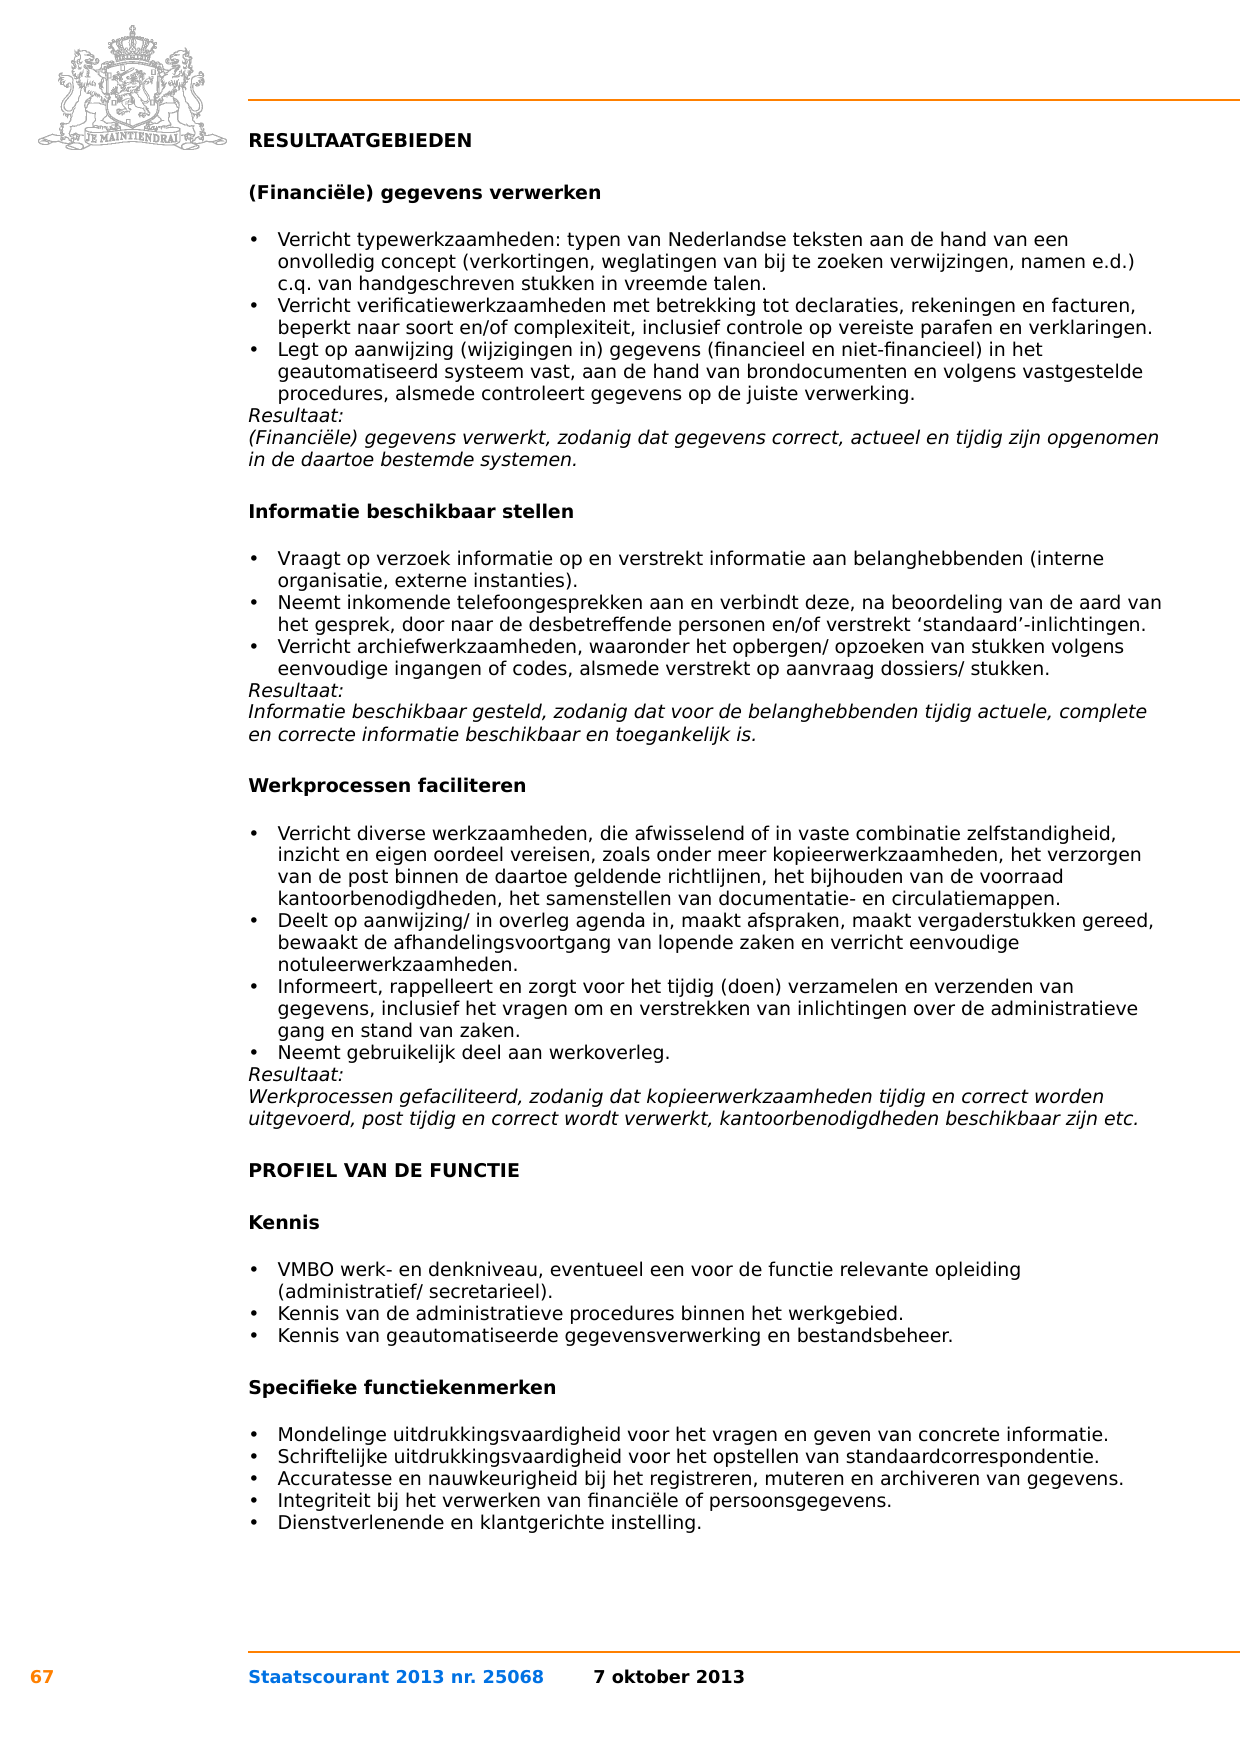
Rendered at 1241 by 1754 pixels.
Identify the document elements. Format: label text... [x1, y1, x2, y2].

text Resultaat: [248, 679, 1163, 701]
text • Deelt op aanwijzing/ in overleg agenda in, maakt afspraken, maakt vergaderstukken gereed, bewaakt de afhandelingsvoortgang van lopende zaken en verricht eenvoudige notuleerwerkzaamheden. [248, 910, 1163, 976]
text (Financiële) gegevens verwerkt, zodanig dat gegevens correct, actueel en tijdig zijn opgenomen in de daartoe bestemde systemen. [248, 427, 1163, 471]
text • Informeert, rappelleert en zorgt voor het tijdig (doen) verzamelen en verzenden van gegevens, inclusief het vragen om en verstrekken van inlichtingen over de administratieve gang en stand van zaken. [248, 976, 1163, 1042]
text • Integriteit bij het verwerken van financiële of persoonsgegevens. [248, 1490, 1163, 1512]
picture [38, 25, 227, 150]
text • Accuratesse en nauwkeurigheid bij het registreren, muteren en archiveren van gegevens. [248, 1468, 1163, 1490]
subtitle Specifieke functiekenmerken [248, 1377, 1163, 1399]
text • Legt op aanwijzing (wijzigingen in) gegevens (financieel en niet-financieel) in het geautomatiseerd systeem vast, aan de hand van brondocumenten en volgens vastgestelde procedures, alsmede controleert gegevens op de juiste verwerking. [248, 339, 1163, 405]
text • Verricht diverse werkzaamheden, die afwisselend of in vaste combinatie zelfstandigheid, inzicht en eigen oordeel vereisen, zoals onder meer kopieerwerkzaamheden, het verzorgen van de post binnen de daartoe geldende richtlijnen, het bijhouden van de voorraad kantoorbenodigdheden, het samenstellen van documentatie- en circulatiemappen. [248, 822, 1163, 910]
subtitle Informatie beschikbaar stellen [248, 501, 1163, 523]
text • Mondelinge uitdrukkingsvaardigheid voor het vragen en geven van concrete informatie. [248, 1424, 1163, 1446]
subtitle (Financiële) gegevens verwerken [248, 182, 1163, 204]
text • Kennis van geautomatiseerde gegevensverwerking en bestandsbeheer. [248, 1325, 1163, 1347]
subtitle Werkprocessen faciliteren [248, 775, 1163, 797]
text • Neemt inkomende telefoongesprekken aan en verbindt deze, na beoordeling van de aard van het gesprek, door naar de desbetreffende personen en/of verstrekt ‘standaard’-inlichtingen. [248, 592, 1163, 636]
text • Verricht typewerkzaamheden: typen van Nederlandse teksten aan de hand van een onvolledig concept (verkortingen, weglatingen van bij te zoeken verwijzingen, namen e.d.) c.q. van handgeschreven stukken in vreemde talen. [248, 229, 1163, 295]
text • Verricht archiefwerkzaamheden, waaronder het opbergen/ opzoeken van stukken volgens eenvoudige ingangen of codes, alsmede verstrekt op aanvraag dossiers/ stukken. [248, 636, 1163, 679]
text • Vraagt op verzoek informatie op en verstrekt informatie aan belanghebbenden (interne organisatie, externe instanties). [248, 548, 1163, 592]
text • Neemt gebruikelijk deel aan werkoverleg. [248, 1042, 1163, 1064]
text • Dienstverlenende en klantgerichte instelling. [248, 1512, 1163, 1534]
text • Kennis van de administratieve procedures binnen het werkgebied. [248, 1303, 1163, 1325]
text Informatie beschikbaar gesteld, zodanig dat voor de belanghebbenden tijdig actuele, complete en correcte informatie beschikbaar en toegankelijk is. [248, 701, 1163, 745]
text • Schriftelijke uitdrukkingsvaardigheid voor het opstellen van standaardcorrespondentie. [248, 1446, 1163, 1468]
text Resultaat: [248, 1064, 1163, 1086]
text • VMBO werk- en denkniveau, eventueel een voor de functie relevante opleiding (administratief/ secretarieel). [248, 1259, 1163, 1303]
text Resultaat: [248, 405, 1163, 427]
subtitle Kennis [248, 1212, 1163, 1234]
text • Verricht verificatiewerkzaamheden met betrekking tot declaraties, rekeningen en facturen, beperkt naar soort en/of complexiteit, inclusief controle op vereiste parafen en verklaringen. [248, 295, 1163, 339]
subtitle PROFIEL VAN DE FUNCTIE [248, 1160, 1163, 1182]
text Werkprocessen gefaciliteerd, zodanig dat kopieerwerkzaamheden tijdig en correct worden uitgevoerd, post tijdig en correct wordt verwerkt, kantoorbenodigdheden beschikbaar zijn etc. [248, 1086, 1163, 1130]
subtitle RESULTAATGEBIEDEN [248, 130, 1163, 152]
